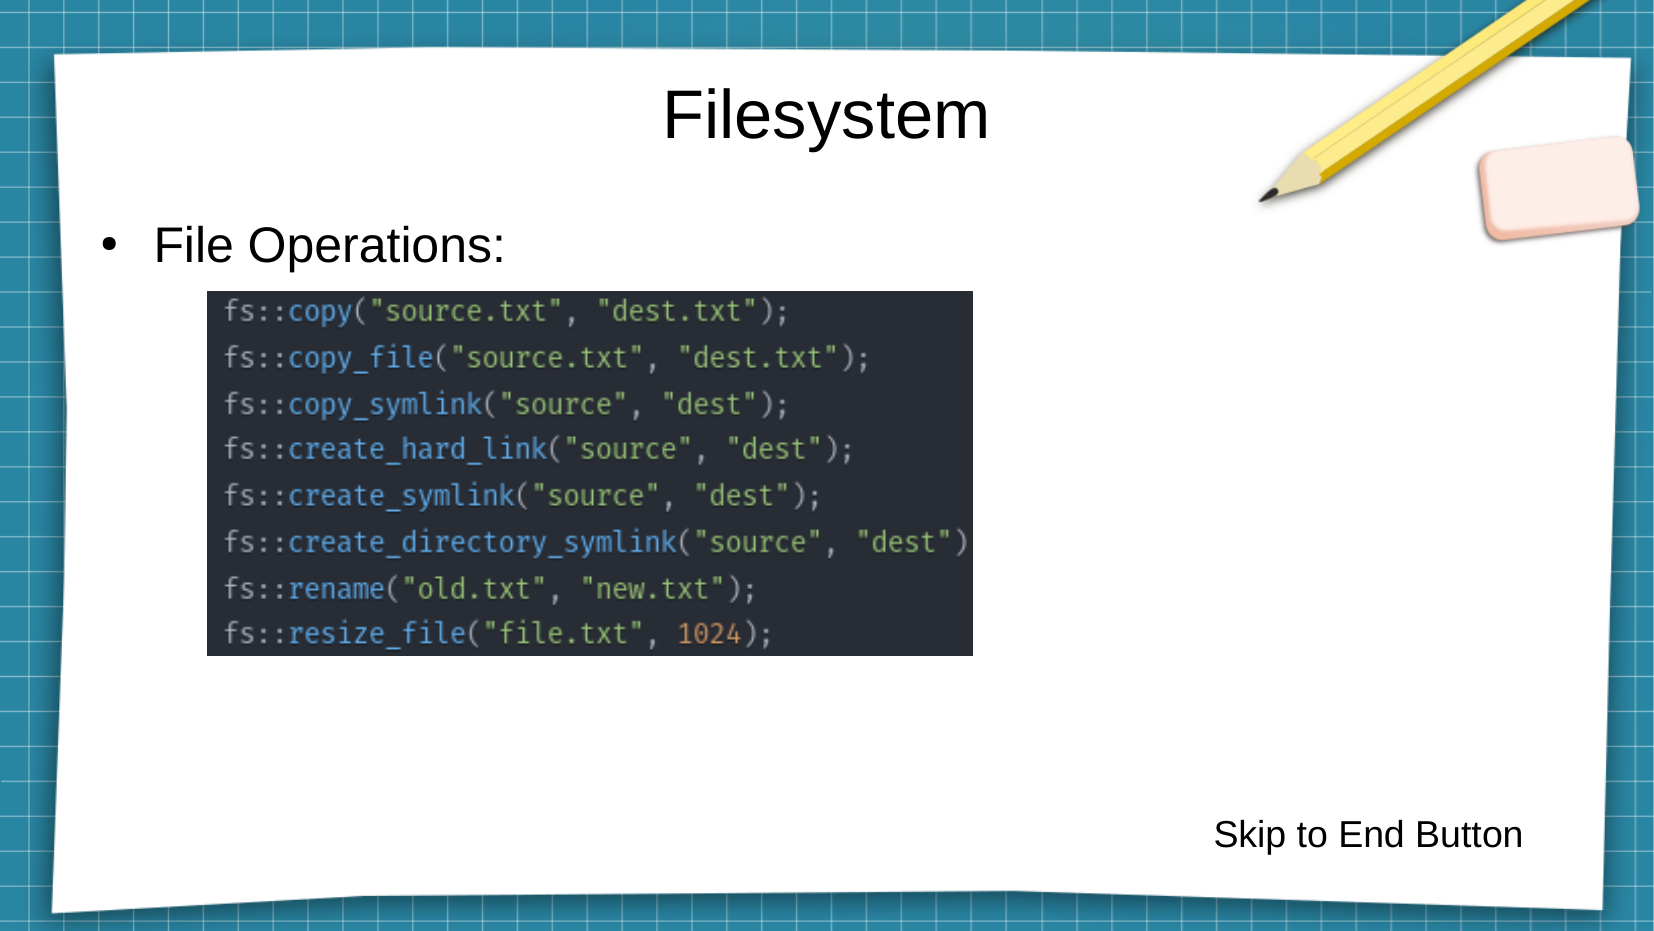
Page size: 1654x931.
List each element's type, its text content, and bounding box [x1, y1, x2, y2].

title Filesystem [82, 37, 1571, 193]
picture [0, 0, 1654, 931]
list File Operations: [82, 217, 1571, 758]
text_box Skip to End Button [1162, 805, 1576, 863]
